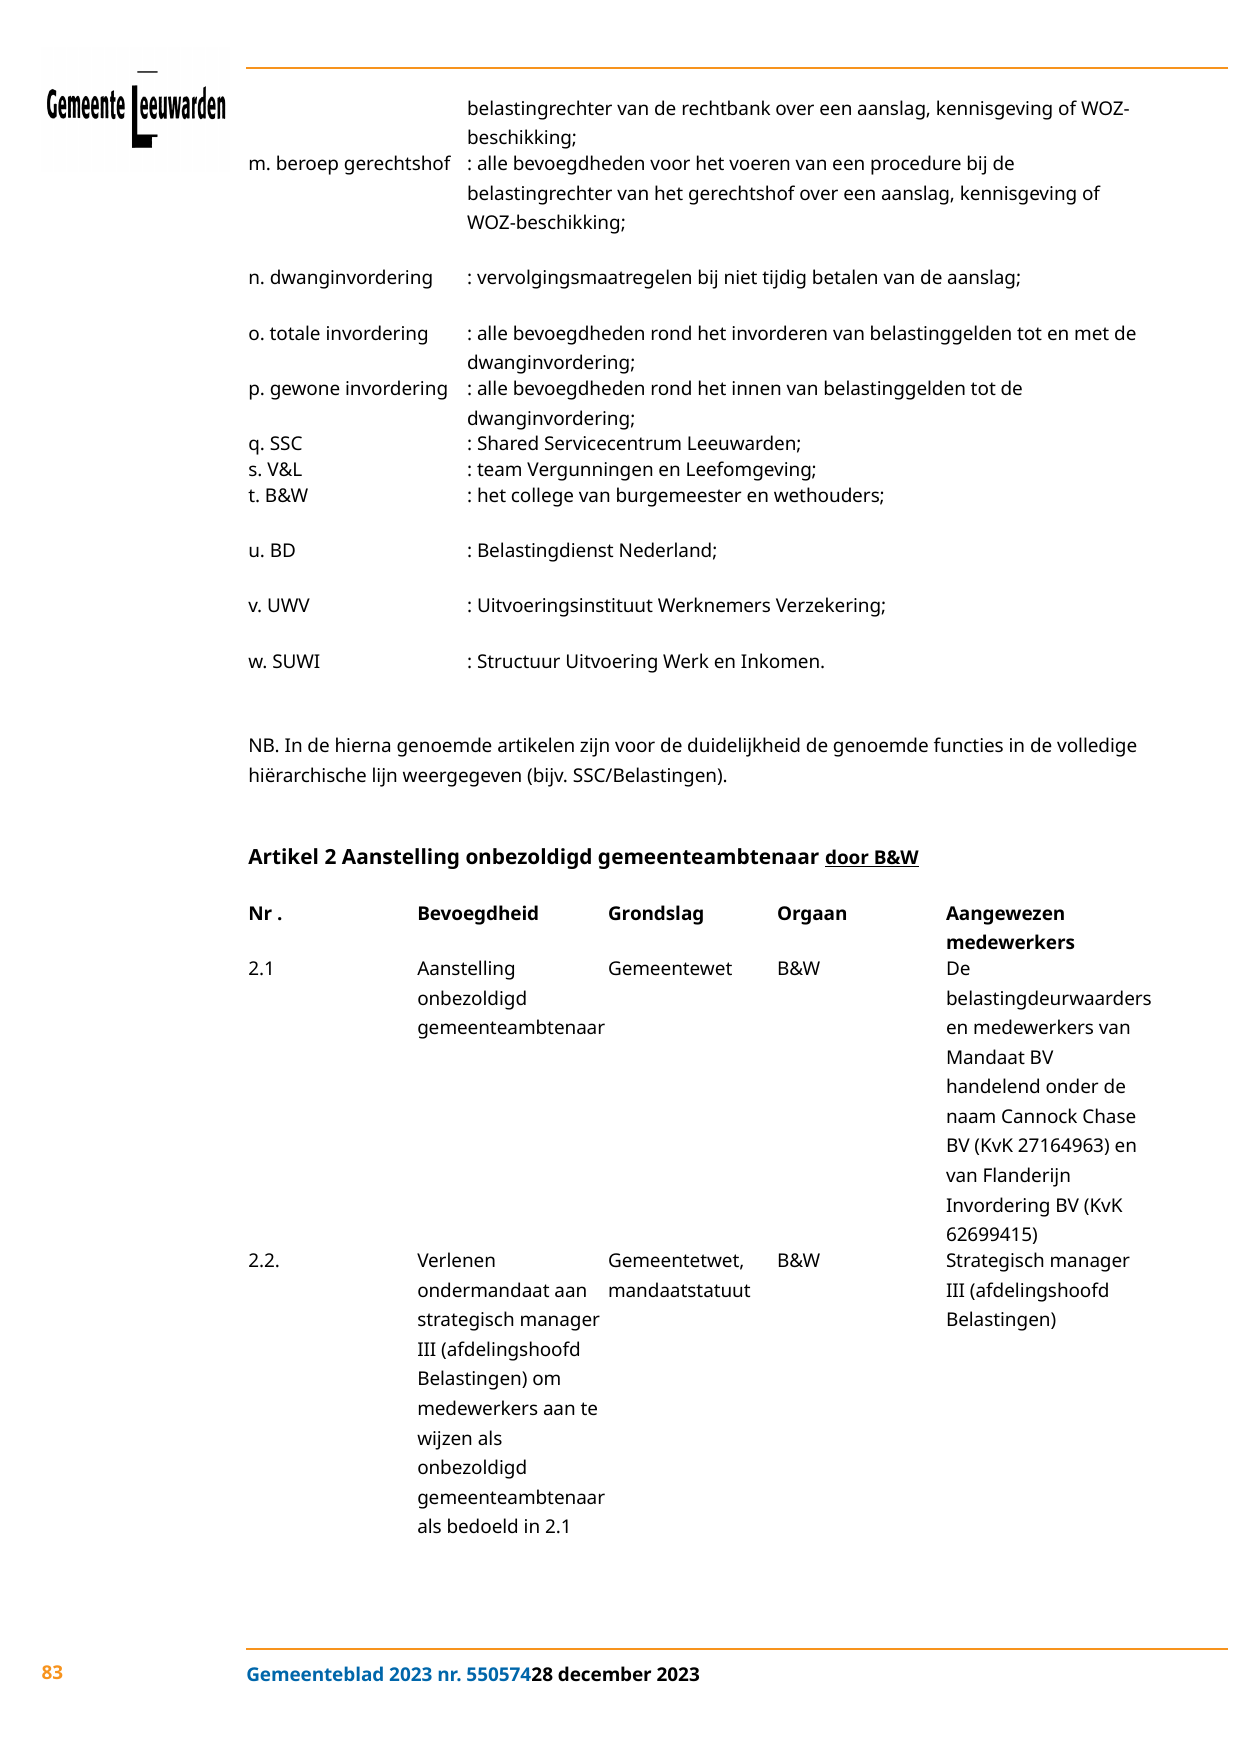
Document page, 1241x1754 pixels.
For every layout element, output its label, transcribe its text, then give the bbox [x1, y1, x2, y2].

table_cell 2.2. [248, 1247, 417, 1539]
table_cell q. SSC [248, 431, 467, 456]
table_cell : Shared Servicecentrum Leeuwarden; [467, 431, 1152, 456]
table_cell [467, 674, 1152, 699]
table_cell o. totale invordering [248, 320, 467, 375]
table_cell : vervolgingsmaatregelen bij niet tijdig betalen van de aanslag; [467, 265, 1152, 320]
table_cell : alle bevoegdheden rond het innen van belastinggelden tot de dwanginvordering; [467, 375, 1152, 431]
table_header Aangewezen medewerkers [946, 900, 1152, 955]
table_cell : alle bevoegdheden voor het voeren van een procedure bij de belastingrechter van het gerechtshof over een aanslag, kennisgeving of WOZ-beschikking; [467, 150, 1152, 264]
table_cell Gemeentewet [608, 955, 777, 1247]
table_cell B&W [777, 1247, 946, 1539]
table_header Orgaan [777, 900, 946, 955]
table_cell : team Vergunningen en Leefomgeving; [467, 456, 1152, 482]
table_cell t. B&W [248, 482, 467, 537]
table_cell p. gewone invordering [248, 375, 467, 431]
picture [41, 47, 231, 172]
table_cell : het college van burgemeester en wethouders; [467, 482, 1152, 537]
table_cell 2.1 [248, 955, 417, 1247]
table_cell belastingrechter van de rechtbank over een aanslag, kennisgeving of WOZ-beschikking; [467, 95, 1152, 150]
table_cell Aanstelling onbezoldigd gemeenteambtenaar [417, 955, 608, 1247]
table_cell u. BD [248, 537, 467, 593]
table_cell [248, 674, 467, 699]
table_cell : alle bevoegdheden rond het invorderen van belastinggelden tot en met de dwanginvordering; [467, 320, 1152, 375]
table_cell m. beroep gerechtshof [248, 150, 467, 264]
table_cell Strategisch manager III (afdelingshoofd Belastingen) [946, 1247, 1152, 1539]
table_header Nr . [248, 900, 417, 955]
table_cell B&W [777, 955, 946, 1247]
table_cell : Uitvoeringsinstituut Werknemers Verzekering; [467, 593, 1152, 648]
table_cell s. V&L [248, 456, 467, 482]
table_cell w. SUWI [248, 648, 467, 674]
table_cell : Structuur Uitvoering Werk en Inkomen. [467, 648, 1152, 674]
table_cell Verlenen ondermandaat aan strategisch manager III (afdelingshoofd Belastingen) om medewerkers aan te wijzen als onbezoldigd gemeenteambtenaar als bedoeld in 2.1 [417, 1247, 608, 1539]
table_cell v. UWV [248, 593, 467, 648]
text NB. In de hierna genoemde artikelen zijn voor de duidelijkheid de genoemde functies in de volledige hiërarchische lijn weergegeven (bijv. SSC/Belastingen). [248, 732, 1152, 787]
text Artikel 2 Aanstelling onbezoldigd gemeenteambtenaar door B&W [248, 842, 1152, 870]
table_header Bevoegdheid [417, 900, 608, 955]
table_header Grondslag [608, 900, 777, 955]
table_cell n. dwanginvordering [248, 265, 467, 320]
table_cell : Belastingdienst Nederland; [467, 537, 1152, 593]
table_cell [248, 95, 467, 150]
table_cell Gemeentetwet, mandaatstatuut [608, 1247, 777, 1539]
table_cell De belastingdeurwaarders en medewerkers van Mandaat BV handelend onder de naam Cannock Chase BV (KvK 27164963) en van Flanderijn Invordering BV (KvK 62699415) [946, 955, 1152, 1247]
